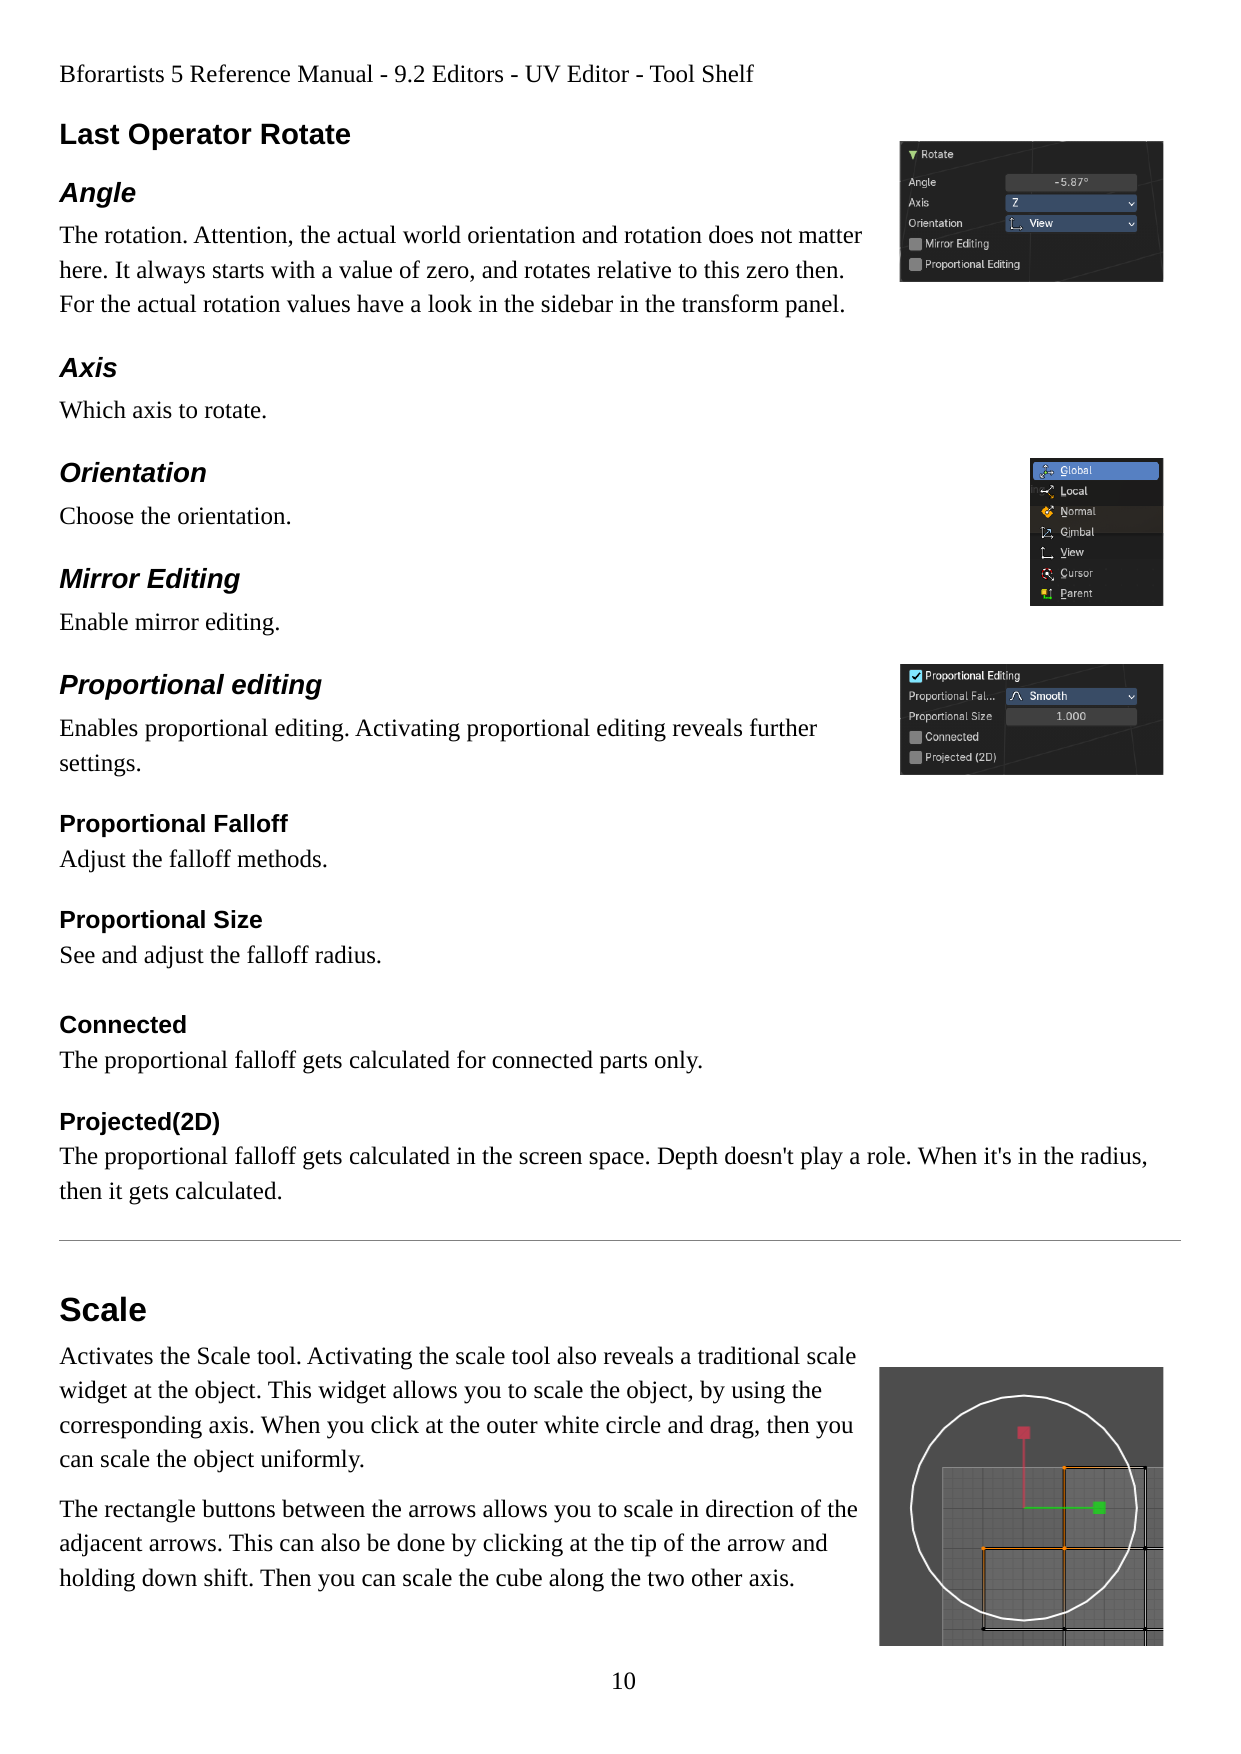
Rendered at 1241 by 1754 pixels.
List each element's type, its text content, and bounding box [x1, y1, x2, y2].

subtitle Projected(2D) [59, 1107, 1181, 1135]
text The rectangle buttons between the arrows allows you to scale in direction of the adjacent arrows. This can also be done by clicking at the tip of the arrow and holding down shift. Then you can scale the cube along the two other axis. [59, 1494, 879, 1591]
subtitle Proportional editing [59, 669, 900, 701]
subtitle Last Operator Rotate [59, 117, 1181, 151]
subtitle [1164, 176, 1181, 208]
subtitle Orientation [59, 457, 1181, 489]
subtitle Connected [59, 1010, 1181, 1039]
text The proportional falloff gets calculated for connected parts only. [59, 1045, 1181, 1074]
subtitle Scale [59, 1290, 1181, 1329]
picture [1030, 458, 1164, 606]
text Enable mirror editing. [59, 607, 1181, 636]
subtitle [1164, 669, 1181, 701]
text Enables proportional editing. Activating proportional editing reveals further settings. [59, 713, 1181, 776]
subtitle Angle [59, 176, 899, 208]
picture [900, 664, 1164, 775]
subtitle Proportional Size [59, 906, 1181, 934]
picture [899, 141, 1164, 282]
text Which axis to rotate. [59, 395, 1181, 424]
picture [879, 1367, 1164, 1646]
text Choose the orientation. [59, 501, 1030, 530]
text See and adjust the falloff radius. [59, 940, 1181, 969]
subtitle [1164, 563, 1181, 595]
text Activates the Scale tool. Activating the scale tool also reveals a traditional scale widget at the object. This widget allows you to scale the object, by using the corresponding axis. When you click at the outer white circle and drag, then you can scale the object uniformly. [59, 1341, 1181, 1473]
subtitle Mirror Editing [59, 563, 1030, 595]
text [1164, 501, 1181, 530]
text The rotation. Attention, the actual world orientation and rotation does not matter here. It always starts with a value of zero, and rotates relative to this zero then. For the actual rotation values have a look in the sidebar in the transform panel. [59, 220, 1181, 318]
text The proportional falloff gets calculated in the screen space. Depth doesn't play a role. When it's in the radius, then it gets calculated. [59, 1141, 1181, 1205]
subtitle Proportional Falloff [59, 809, 1181, 838]
subtitle Axis [59, 351, 1181, 383]
text Adjust the falloff methods. [59, 844, 1181, 873]
